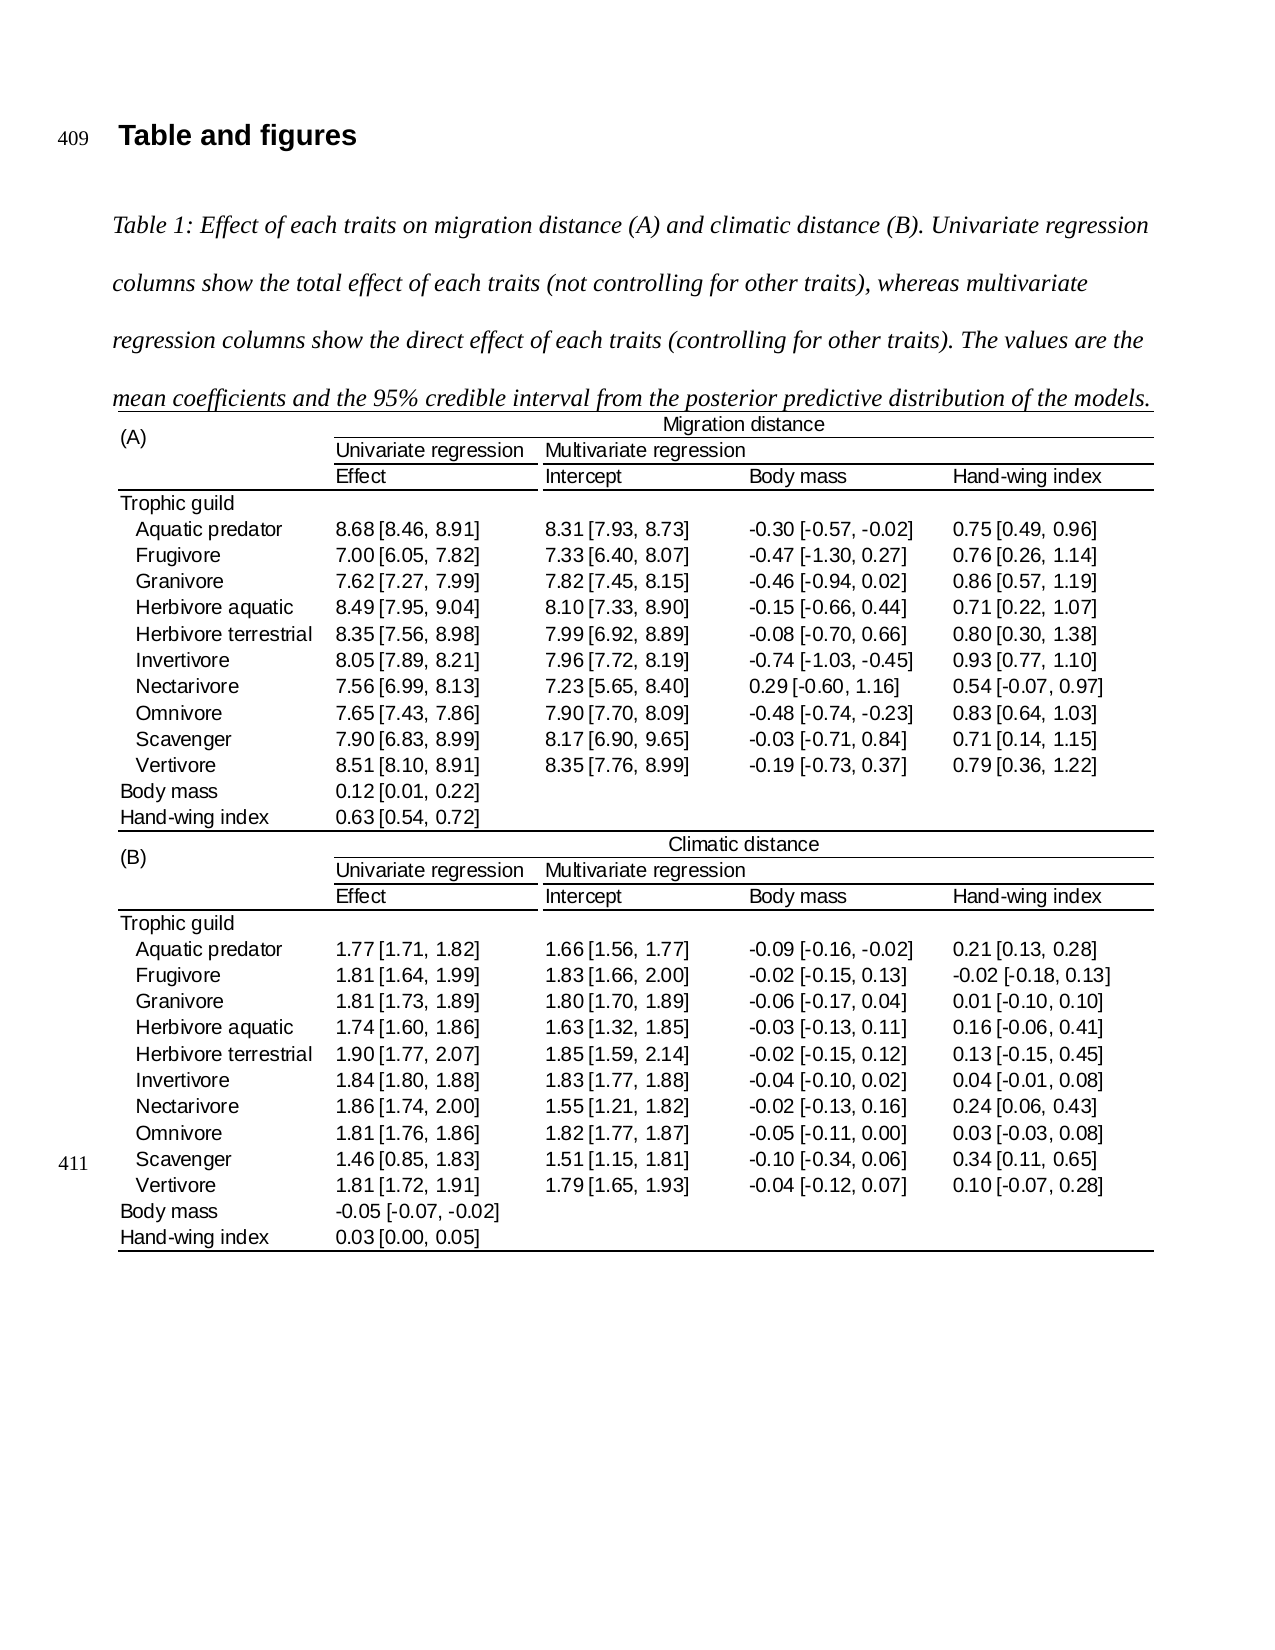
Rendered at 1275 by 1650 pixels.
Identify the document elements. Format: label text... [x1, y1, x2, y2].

text Table 1: Effect of each traits on migration distance (A) and climatic distance (B). Univariate regression columns show the total effect of each traits (not controlling for other traits), whereas multivariate regression columns show the direct effect of each traits (controlling for other traits). The values are the mean coefficients and the 95% credible interval from the posterior predictive distribution of the models. [112, 210, 1163, 411]
subtitle Table and figures [118, 118, 1157, 152]
